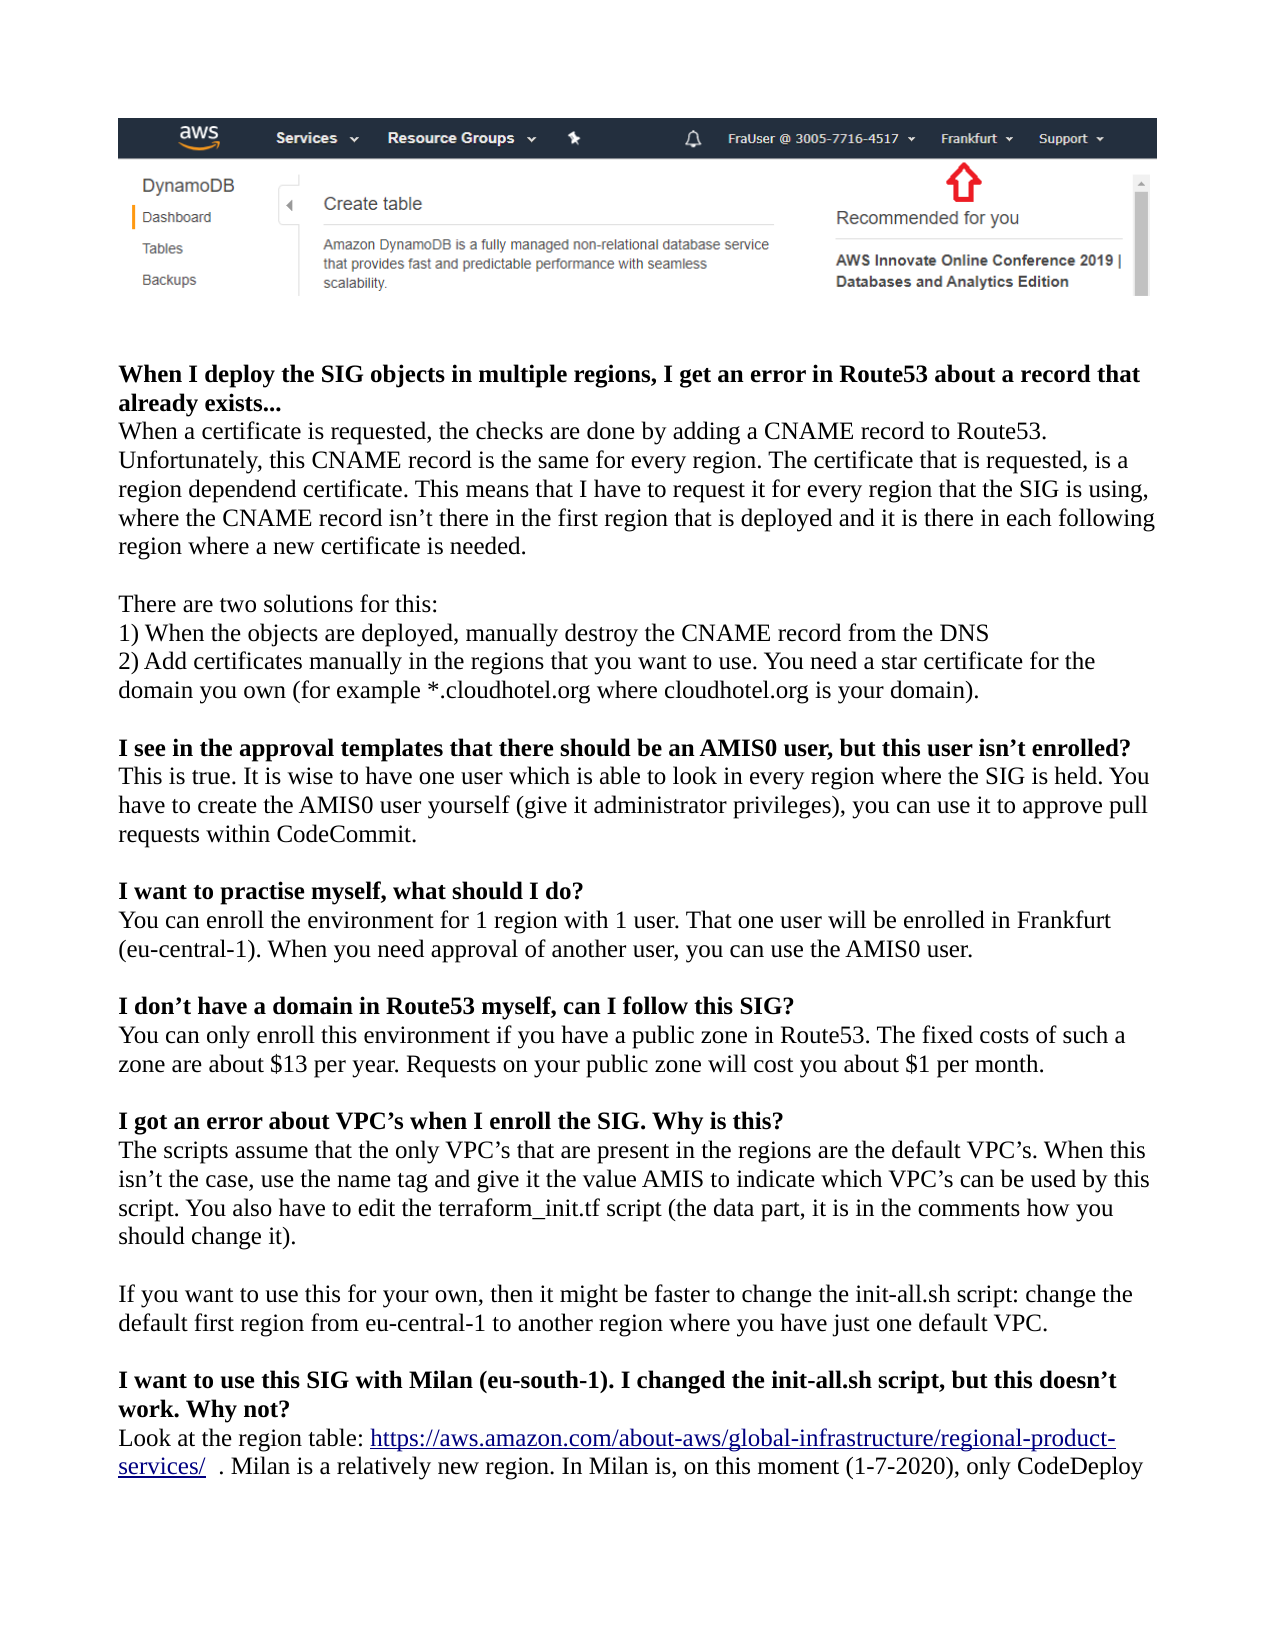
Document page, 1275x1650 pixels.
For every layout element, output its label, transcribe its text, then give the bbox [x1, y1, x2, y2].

text I don’t have a domain in Route53 myself, can I follow this SIG? [118, 991, 1157, 1020]
text I want to practise myself, what should I do? [118, 876, 1157, 905]
text When a certificate is requested, the checks are done by adding a CNAME record to Route53. Unfortunately, this CNAME record is the same for every region. The certificate that is requested, is a region dependend certificate. This means that I have to request it for every region that the SIG is using, where the CNAME record isn’t there in the first region that is deployed and it is there in each following region where a new certificate is needed. [118, 416, 1157, 560]
text You can enroll the environment for 1 region with 1 user. That one user will be enrolled in Frankfurt (eu-central-1). When you need approval of another user, you can use the AMIS0 user. [118, 905, 1157, 963]
text I want to use this SIG with Milan (eu-south-1). I changed the init-all.sh script, but this doesn’t work. Why not? [118, 1365, 1157, 1423]
text If you want to use this for your own, then it might be faster to change the init-all.sh script: change the default first region from eu-central-1 to another region where you have just one default VPC. [118, 1279, 1157, 1336]
text You can only enroll this environment if you have a public zone in Route53. The fixed costs of such a zone are about $13 per year. Requests on your public zone will cost you about $1 per month. [118, 1020, 1157, 1078]
text 2) Add certificates manually in the regions that you want to use. You need a star certificate for the domain you own (for example *.cloudhotel.org where cloudhotel.org is your domain). [118, 646, 1157, 704]
text 1) When the objects are deployed, manually destroy the CNAME record from the DNS [118, 618, 1157, 646]
text There are two solutions for this: [118, 589, 1157, 618]
text Look at the region table: https://aws.amazon.com/about-aws/global-infrastructure/regional-product-services/ . Milan is a relatively new region. In Milan is, on this moment (1-7-2020), only CodeDeploy [118, 1423, 1157, 1480]
picture [118, 118, 1157, 302]
text When I deploy the SIG objects in multiple regions, I get an error in Route53 about a record that already exists... [118, 359, 1157, 416]
text This is true. It is wise to have one user which is able to look in every region where the SIG is held. You have to create the AMIS0 user yourself (give it administrator privileges), you can use it to approve pull requests within CodeCommit. [118, 761, 1157, 848]
text I see in the approval templates that there should be an AMIS0 user, but this user isn’t enrolled? [118, 733, 1157, 761]
text The scripts assume that the only VPC’s that are present in the regions are the default VPC’s. When this isn’t the case, use the name tag and give it the value AMIS to indicate which VPC’s can be used by this script. You also have to edit the terraform_init.tf script (the data part, it is in the comments how you should change it). [118, 1135, 1157, 1250]
text I got an error about VPC’s when I enroll the SIG. Why is this? [118, 1106, 1157, 1135]
